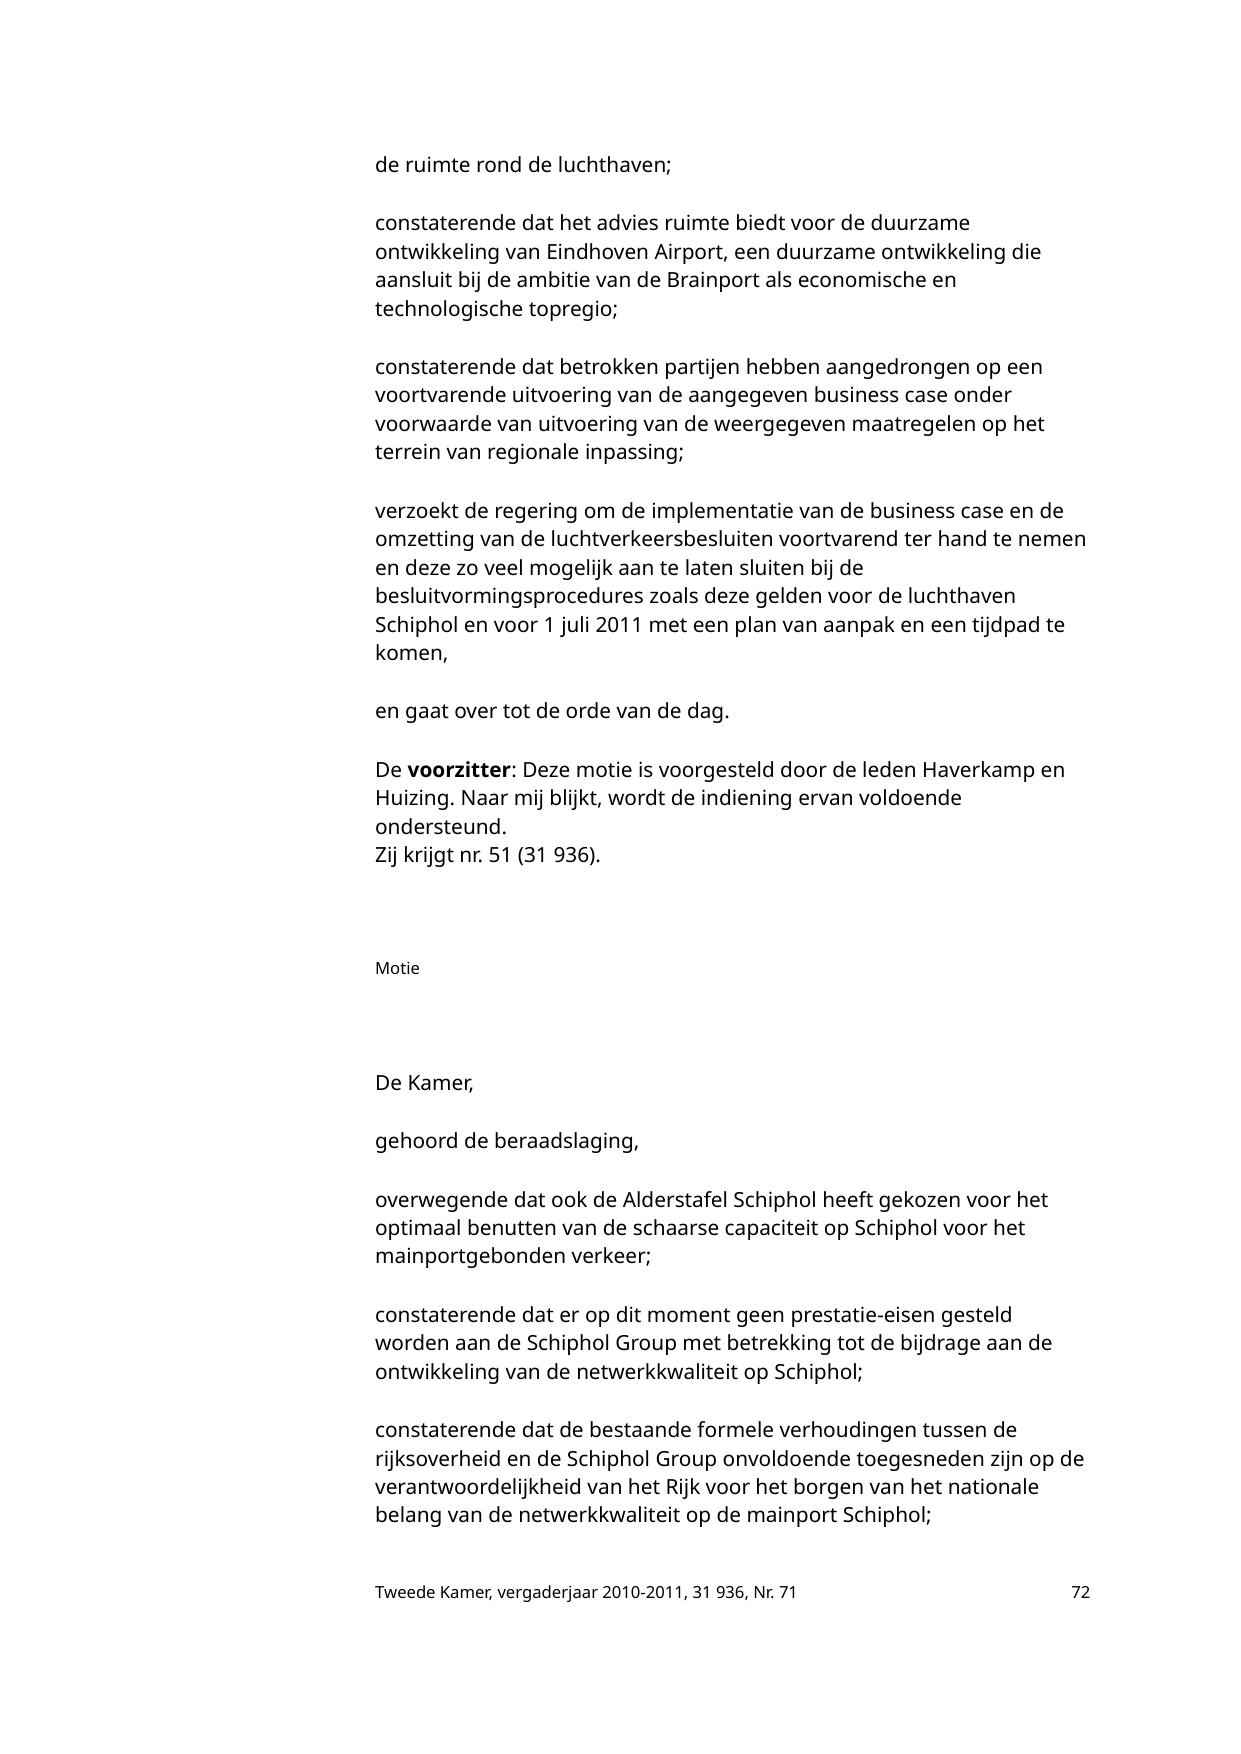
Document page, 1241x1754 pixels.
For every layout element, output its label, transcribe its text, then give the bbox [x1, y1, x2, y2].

text en gaat over tot de orde van de dag. [375, 697, 1090, 725]
text constaterende dat betrokken partijen hebben aangedrongen op een voortvarende uitvoering van de aangegeven business case onder voorwaarde van uitvoering van de weergegeven maatregelen op het terrein van regionale inpassing; [375, 352, 1090, 466]
text De Kamer, [375, 1068, 1090, 1096]
text verzoekt de regering om de implementatie van de business case en de omzetting van de luchtverkeersbesluiten voortvarend ter hand te nemen en deze zo veel mogelijk aan te laten sluiten bij de besluitvormingsprocedures zoals deze gelden voor de luchthaven Schiphol en voor 1 juli 2011 met een plan van aanpak en een tijdpad te komen, [375, 496, 1090, 667]
text constaterende dat de bestaande formele verhoudingen tussen de rijksoverheid en de Schiphol Group onvoldoende toegesneden zijn op de verantwoordelijkheid van het Rijk voor het borgen van het nationale belang van de netwerkkwaliteit op de mainport Schiphol; [375, 1415, 1090, 1529]
table_header Motie [375, 957, 1090, 1009]
text Zij krijgt nr. 51 (31 936). [375, 840, 1090, 869]
text De voorzitter: Deze motie is voorgesteld door de leden Haverkamp en Huizing. Naar mij blijkt, wordt de indiening ervan voldoende ondersteund. [375, 755, 1090, 840]
text constaterende dat het advies ruimte biedt voor de duurzame ontwikkeling van Eindhoven Airport, een duurzame ontwikkeling die aansluit bij de ambitie van de Brainport als economische en technologische topregio; [375, 208, 1090, 322]
text gehoord de beraadslaging, [375, 1126, 1090, 1155]
text constaterende dat er op dit moment geen prestatie-eisen gesteld worden aan de Schiphol Group met betrekking tot de bijdrage aan de ontwikkeling van de netwerkkwaliteit op Schiphol; [375, 1300, 1090, 1385]
text de ruimte rond de luchthaven; [375, 150, 1090, 178]
text overwegende dat ook de Alderstafel Schiphol heeft gekozen voor het optimaal benutten van de schaarse capaciteit op Schiphol voor het mainportgebonden verkeer; [375, 1185, 1090, 1270]
